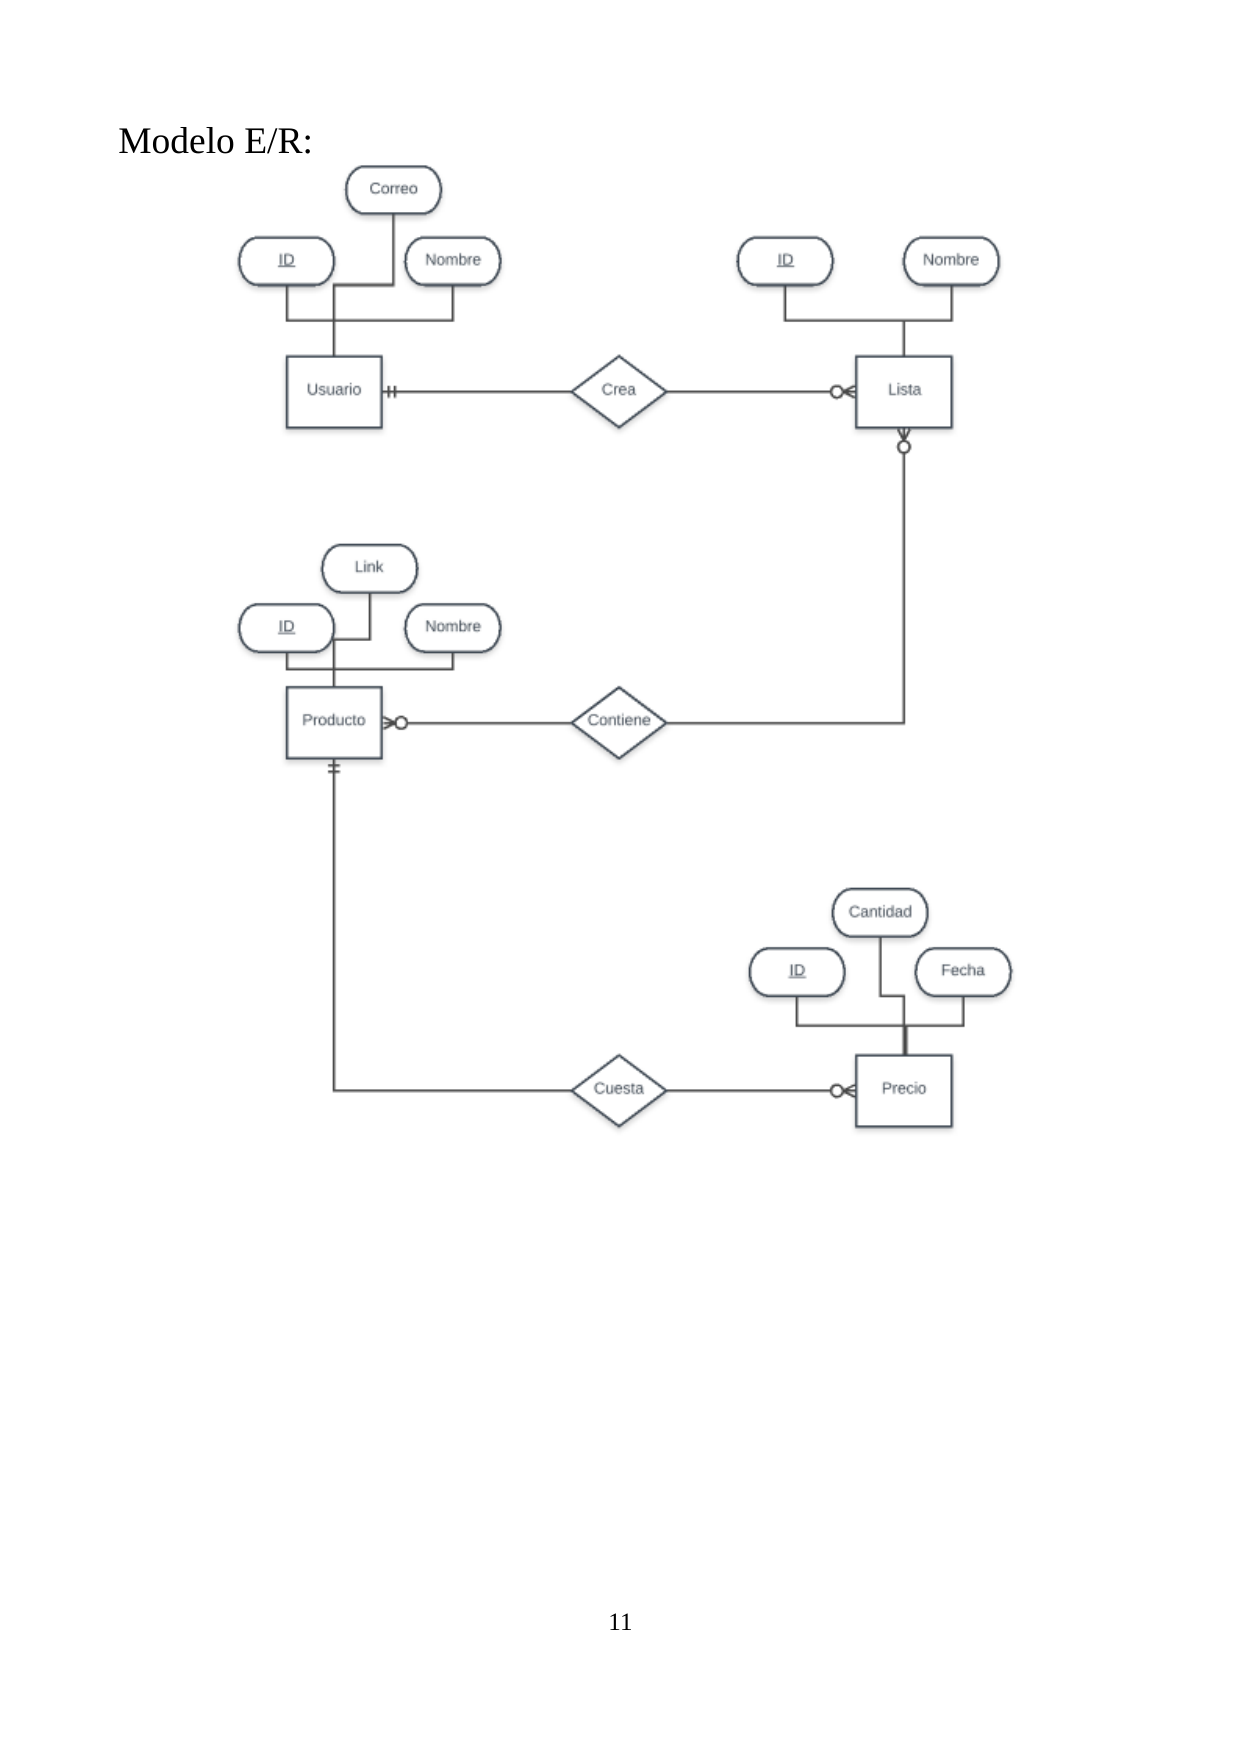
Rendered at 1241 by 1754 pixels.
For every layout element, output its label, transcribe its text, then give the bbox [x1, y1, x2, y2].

text Modelo E/R: [118, 118, 1122, 161]
picture [222, 161, 1018, 1146]
